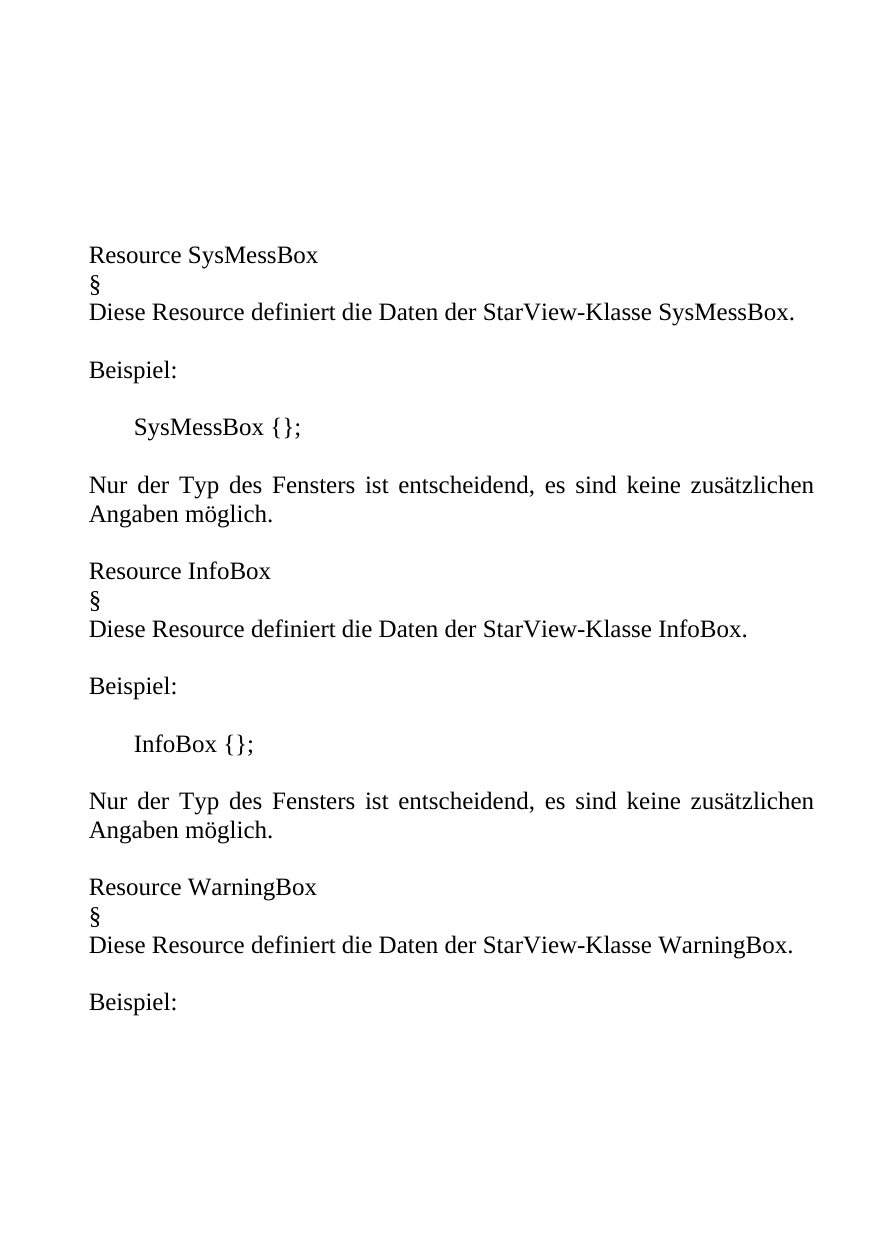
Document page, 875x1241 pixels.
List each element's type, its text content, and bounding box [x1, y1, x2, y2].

list InfoBox {}; [88, 729, 815, 757]
text Nur der Typ des Fensters ist entscheidend, es sind keine zusätzlichen Angaben möglich. [88, 786, 815, 844]
text Nur der Typ des Fensters ist entscheidend, es sind keine zusätzlichen Angaben möglich. [88, 470, 815, 527]
text § [88, 901, 815, 930]
text Beispiel: [88, 355, 815, 384]
text Beispiel: [88, 987, 815, 1016]
list SysMessBox {}; [88, 412, 815, 441]
text Resource InfoBox [88, 556, 815, 585]
text Diese Resource definiert die Daten der StarView-Klasse InfoBox. [88, 614, 815, 642]
text Diese Resource definiert die Daten der StarView-Klasse WarningBox. [88, 930, 815, 959]
text Diese Resource definiert die Daten der StarView-Klasse SysMessBox. [88, 297, 815, 326]
text Resource WarningBox [88, 872, 815, 901]
text Beispiel: [88, 671, 815, 700]
text § [88, 269, 815, 297]
text Resource SysMessBox [88, 240, 815, 269]
text § [88, 585, 815, 614]
